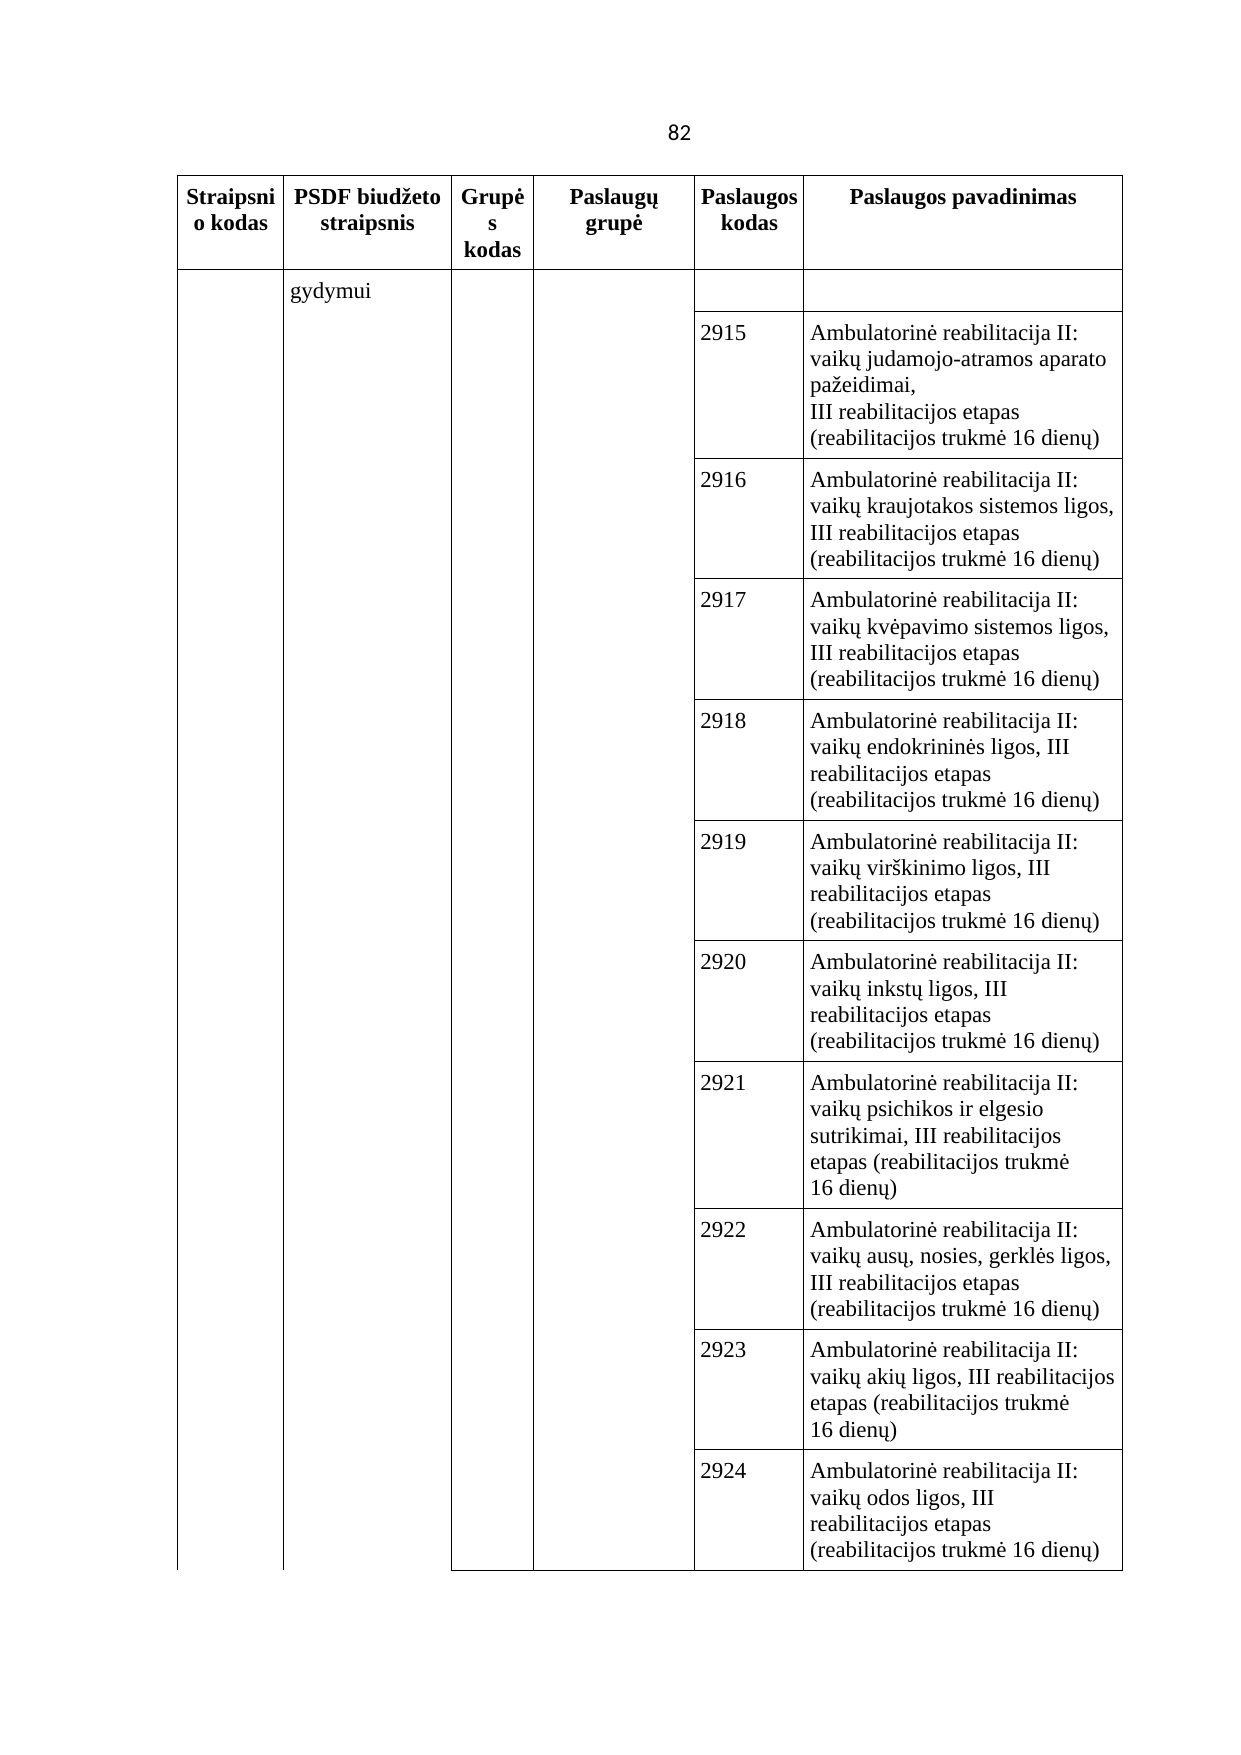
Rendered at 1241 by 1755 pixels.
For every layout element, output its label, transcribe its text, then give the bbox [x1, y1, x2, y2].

table_cell [284, 940, 451, 1061]
table_cell [178, 940, 283, 1061]
table_cell Ambulatorinė reabilitacija II: vaikų virškinimo ligos, III reabilitacijos etapas (reabilitacijos trukmė 16 dienų) [804, 821, 1122, 940]
table_cell Ambulatorinė reabilitacija II: vaikų ausų, nosies, gerklės ligos, III reabilitacijos etapas (reabilitacijos trukmė 16 dienų) [804, 1209, 1122, 1328]
table_cell [284, 820, 451, 940]
table_cell [804, 270, 1122, 311]
table_cell [178, 1329, 283, 1449]
table_header Grupės kodas [452, 176, 533, 269]
table_cell 2918 [695, 700, 803, 819]
table_cell [452, 458, 533, 578]
table_cell [534, 311, 694, 458]
table_cell [284, 311, 451, 458]
table_cell Ambulatorinė reabilitacija II: vaikų kvėpavimo sistemos ligos, III reabilitacijos etapas (reabilitacijos trukmė 16 dienų) [804, 579, 1122, 699]
table_cell [284, 1061, 451, 1208]
table_cell Ambulatorinė reabilitacija II: vaikų endokrininės ligos, III reabilitacijos etapas (reabilitacijos trukmė 16 dienų) [804, 700, 1122, 819]
table_cell [452, 270, 533, 311]
table_header Paslaugos kodas [695, 176, 803, 269]
table_cell [178, 578, 283, 699]
table_cell [452, 1329, 533, 1449]
table_cell [534, 578, 694, 699]
table_cell [534, 1449, 694, 1570]
table_cell 2917 [695, 579, 803, 699]
table_cell [284, 458, 451, 578]
table_cell 2923 [695, 1330, 803, 1449]
table_cell [452, 820, 533, 940]
table_cell gydymui [284, 270, 451, 311]
table_cell [452, 311, 533, 458]
table_cell 2924 [695, 1450, 803, 1570]
table_cell [284, 699, 451, 819]
table_cell [284, 1449, 451, 1570]
table_cell [452, 1208, 533, 1328]
table_cell [534, 940, 694, 1061]
table_cell [178, 820, 283, 940]
table_cell [534, 820, 694, 940]
table_cell [178, 1061, 283, 1208]
table_cell [452, 940, 533, 1061]
table_header PSDF biudžeto straipsnis [284, 176, 451, 269]
table_cell [452, 578, 533, 699]
table_cell Ambulatorinė reabilitacija II: vaikų akių ligos, III reabilitacijos etapas (reabilitacijos trukmė 16 dienų) [804, 1330, 1122, 1449]
table_cell 2921 [695, 1062, 803, 1208]
table_cell 2915 [695, 312, 803, 458]
table_cell [178, 699, 283, 819]
table_cell [178, 1208, 283, 1328]
table_cell [178, 1449, 283, 1570]
table_header Straipsnio kodas [178, 176, 283, 269]
table_cell [695, 270, 803, 311]
table_cell [534, 1208, 694, 1328]
table_cell [534, 699, 694, 819]
table_cell [284, 578, 451, 699]
table_cell [452, 1061, 533, 1208]
table_cell [534, 458, 694, 578]
table_cell [534, 1329, 694, 1449]
table_cell 2922 [695, 1209, 803, 1328]
table_cell [452, 1449, 533, 1570]
table_cell [178, 458, 283, 578]
table_cell Ambulatorinė reabilitacija II: vaikų inkstų ligos, III reabilitacijos etapas (reabilitacijos trukmė 16 dienų) [804, 941, 1122, 1061]
table_header Paslaugų grupė [534, 176, 694, 269]
table_cell Ambulatorinė reabilitacija II: vaikų kraujotakos sistemos ligos, III reabilitacijos etapas (reabilitacijos trukmė 16 dienų) [804, 459, 1122, 578]
table_header Paslaugos pavadinimas [804, 176, 1122, 269]
table_cell [452, 699, 533, 819]
table_cell [534, 1061, 694, 1208]
table_cell 2916 [695, 459, 803, 578]
table_cell [534, 270, 694, 311]
table_cell [178, 311, 283, 458]
table_cell Ambulatorinė reabilitacija II: vaikų judamojo-atramos aparato pažeidimai, III reabilitacijos etapas (reabilitacijos trukmė 16 dienų) [804, 312, 1122, 458]
table_cell 2919 [695, 821, 803, 940]
table_cell Ambulatorinė reabilitacija II: vaikų psichikos ir elgesio sutrikimai, III reabilitacijos etapas (reabilitacijos trukmė 16 dienų) [804, 1062, 1122, 1208]
table_cell 2920 [695, 941, 803, 1061]
table_cell Ambulatorinė reabilitacija II: vaikų odos ligos, III reabilitacijos etapas (reabilitacijos trukmė 16 dienų) [804, 1450, 1122, 1570]
table_cell [284, 1329, 451, 1449]
table_cell [284, 1208, 451, 1328]
table_cell [178, 270, 283, 311]
